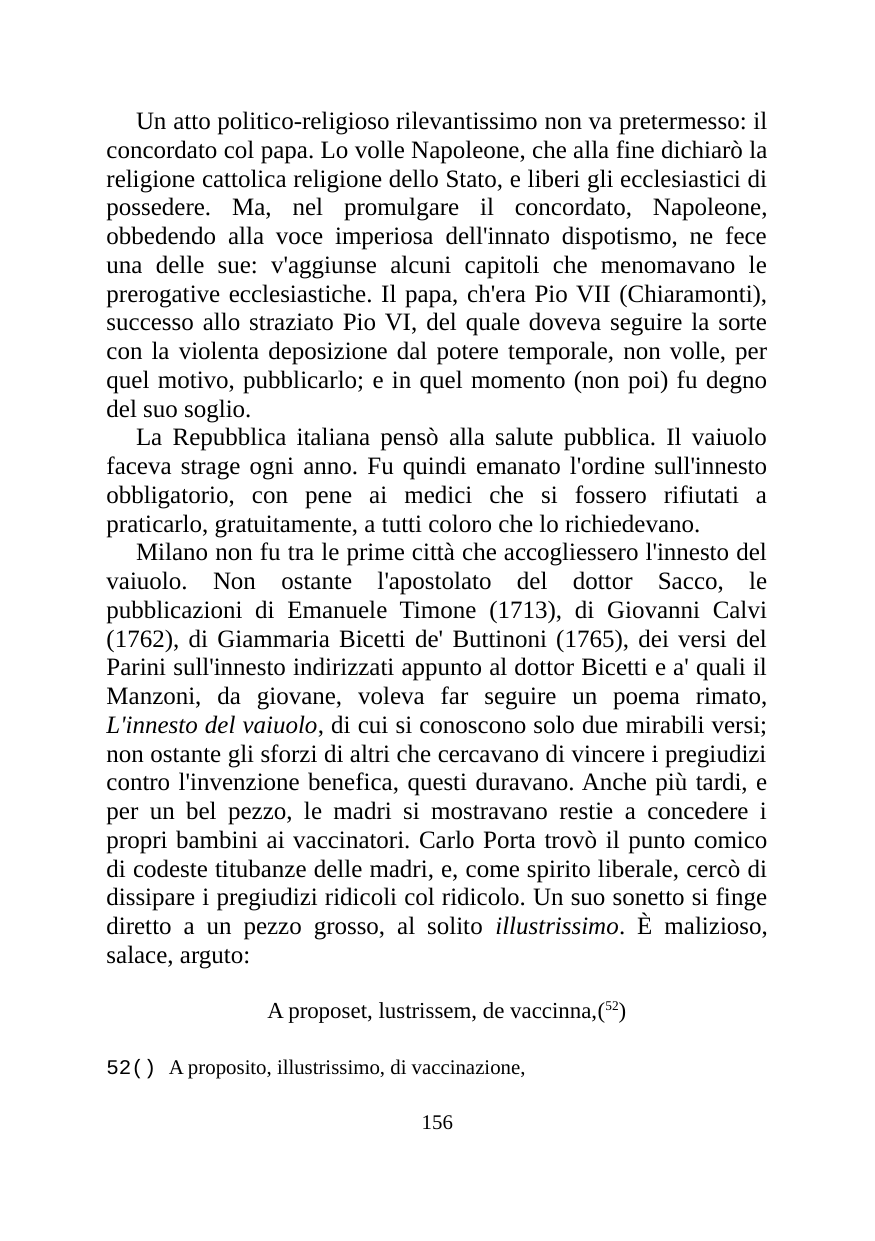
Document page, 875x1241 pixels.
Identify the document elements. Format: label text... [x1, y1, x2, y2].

text () A proposito, illustrissimo, di vaccinazione, [106, 1055, 768, 1080]
text Milano non fu tra le prime città che accogliessero l'innesto del vaiuolo. Non ostante l'apostolato del dottor Sacco, le pubblicazioni di Emanuele Timone (1713), di Giovanni Calvi (1762), di Giammaria Bicetti de' Buttinoni (1765), dei versi del Parini sull'innesto indirizzati appunto al dottor Bicetti e a' quali il Manzoni, da giovane, voleva far seguire un poema rimato, L'innesto del vaiuolo, di cui si conoscono solo due mirabili versi; non ostante gli sforzi di altri che cercavano di vincere i pregiudizi contro l'invenzione benefica, questi duravano. Anche più tardi, e per un bel pezzo, le madri si mostravano restie a concedere i propri bambini ai vaccinatori. Carlo Porta trovò il punto comico di codeste titubanze delle madri, e, come spirito liberale, cercò di dissipare i pregiudizi ridicoli col ridicolo. Un suo sonetto si finge diretto a un pezzo grosso, al solito illustrissimo. È malizioso, salace, arguto: [106, 537, 768, 969]
text A proposet, lustrissem, de vaccinna,() [237, 997, 768, 1024]
text Un atto politico-religioso rilevantissimo non va pretermesso: il concordato col papa. Lo volle Napoleone, che alla fine dichiarò la religione cattolica religione dello Stato, e liberi gli ecclesiastici di possedere. Ma, nel promulgare il concordato, Napoleone, obbedendo alla voce imperiosa dell'innato dispotismo, ne fece una delle sue: v'aggiunse alcuni capitoli che menomavano le prerogative ecclesiastiche. Il papa, ch'era Pio VII (Chiaramonti), successo allo straziato Pio VI, del quale doveva seguire la sorte con la violenta deposizione dal potere temporale, non volle, per quel motivo, pubblicarlo; e in quel momento (non poi) fu degno del suo soglio. [106, 106, 768, 422]
text La Repubblica italiana pensò alla salute pubblica. Il vaiuolo faceva strage ogni anno. Fu quindi emanato l'ordine sull'innesto obbligatorio, con pene ai medici che si fossero rifiutati a praticarlo, gratuitamente, a tutti coloro che lo richiedevano. [106, 422, 768, 537]
